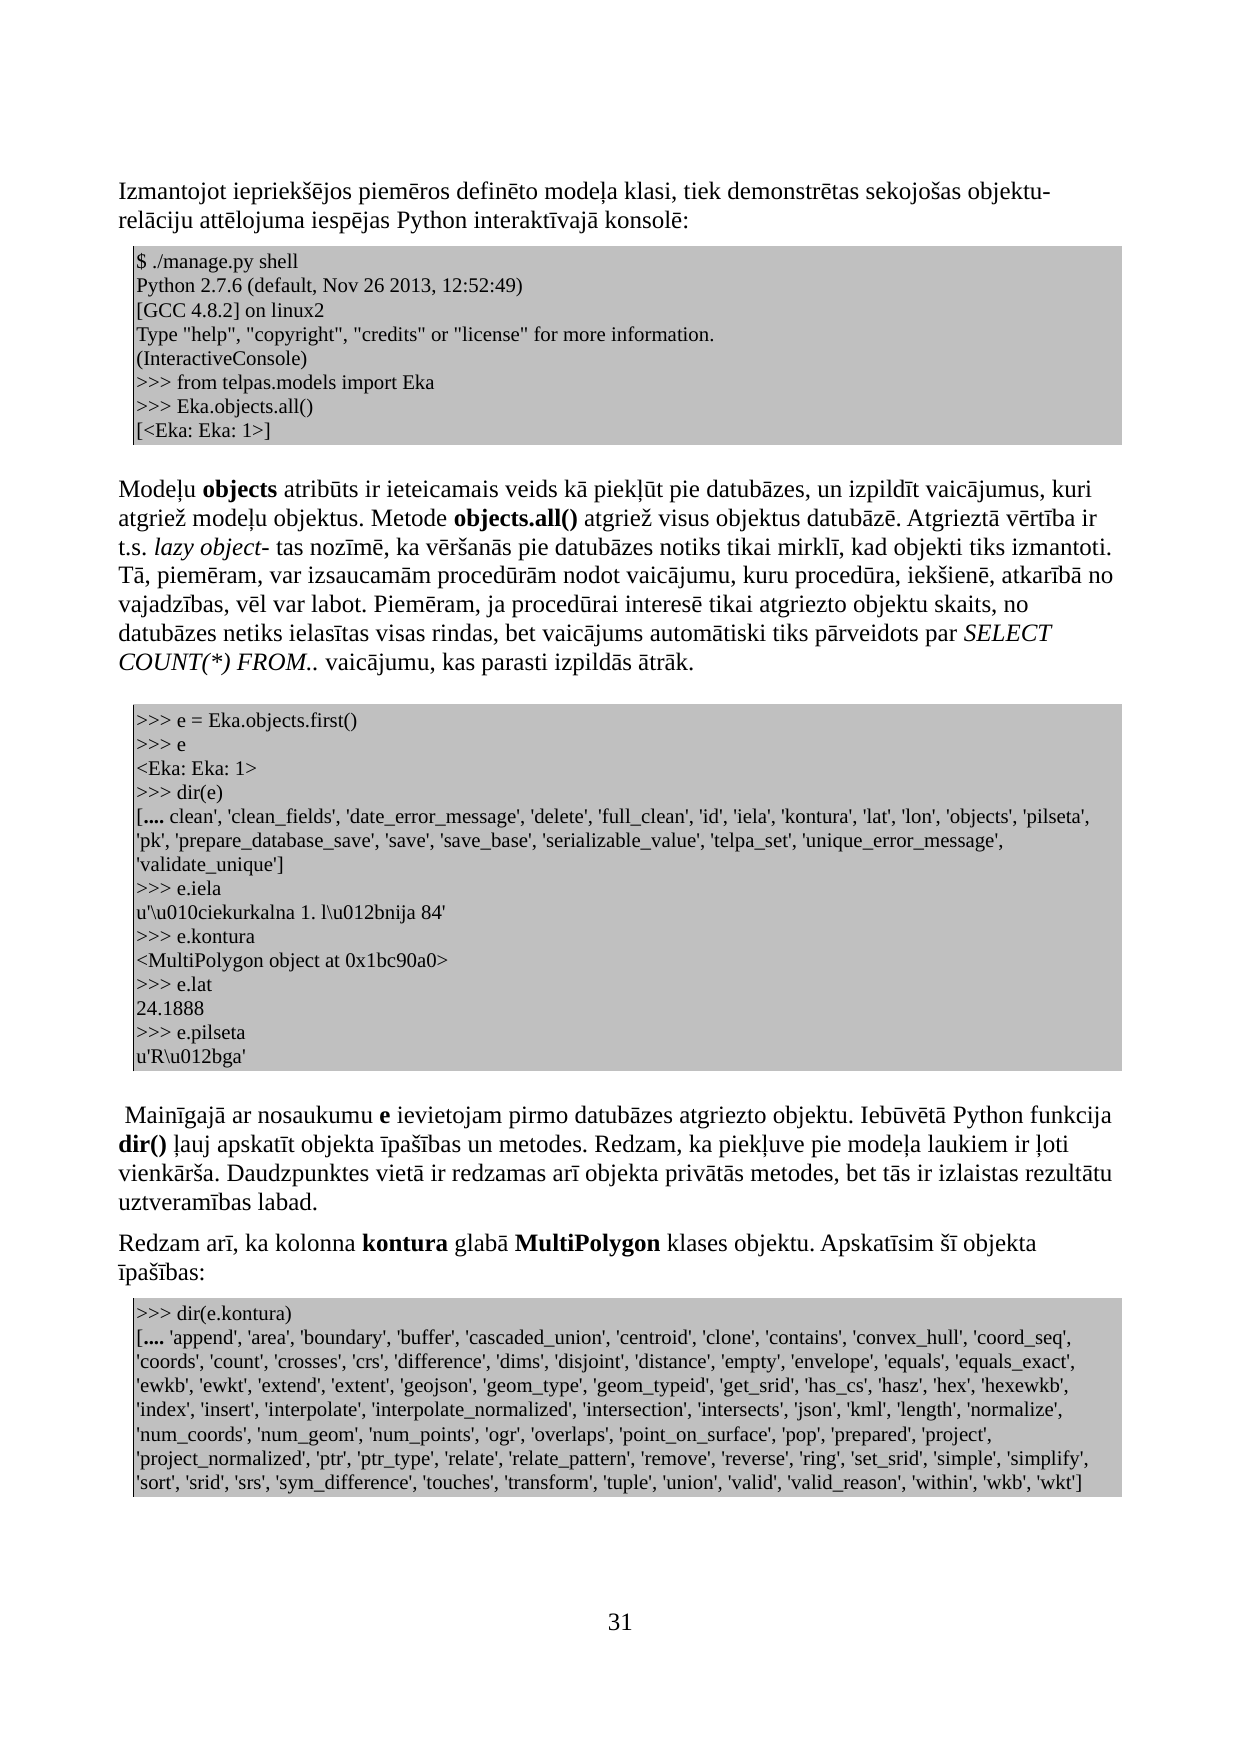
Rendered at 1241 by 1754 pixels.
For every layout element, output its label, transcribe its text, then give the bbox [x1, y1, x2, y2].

text Mainīgajā ar nosaukumu e ievietojam pirmo datubāzes atgriezto objektu. Iebūvētā Python funkcija dir() ļauj apskatīt objekta īpašības un metodes. Redzam, ka piekļuve pie modeļa laukiem ir ļoti vienkārša. Daudzpunktes vietā ir redzamas arī objekta privātās metodes, bet tās ir izlaistas rezultātu uztveramības labad. [118, 1101, 1122, 1216]
text (InteractiveConsole) [134, 346, 1122, 370]
text u'\u010ciekurkalna 1. l\u012bnija 84' [134, 900, 1122, 924]
text Izmantojot iepriekšējos piemēros definēto modeļa klasi, tiek demonstrētas sekojošas objektu-relāciju attēlojuma iespējas Python interaktīvajā konsolē: [118, 176, 1122, 234]
text u'R\u012bga' [134, 1044, 1122, 1071]
text >>> e [134, 732, 1122, 756]
text >>> e.iela [134, 876, 1122, 900]
text [.... 'append', 'area', 'boundary', 'buffer', 'cascaded_union', 'centroid', 'clone', 'contains', 'convex_hull', 'coord_seq', 'coords', 'count', 'crosses', 'crs', 'difference', 'dims', 'disjoint', 'distance', 'empty', 'envelope', 'equals', 'equals_exact', 'ewkb', 'ewkt', 'extend', 'extent', 'geojson', 'geom_type', 'geom_typeid', 'get_srid', 'has_cs', 'hasz', 'hex', 'hexewkb', 'index', 'insert', 'interpolate', 'interpolate_normalized', 'intersection', 'intersects', 'json', 'kml', 'length', 'normalize', 'num_coords', 'num_geom', 'num_points', 'ogr', 'overlaps', 'point_on_surface', 'pop', 'prepared', 'project', 'project_normalized', 'ptr', 'ptr_type', 'relate', 'relate_pattern', 'remove', 'reverse', 'ring', 'set_srid', 'simple', 'simplify', 'sort', 'srid', 'srs', 'sym_difference', 'touches', 'transform', 'tuple', 'union', 'valid', 'valid_reason', 'within', 'wkb', 'wkt'] [134, 1325, 1122, 1497]
text [GCC 4.8.2] on linux2 [134, 297, 1122, 322]
text Redzam arī, ka kolonna kontura glabā MultiPolygon klases objektu. Apskatīsim šī objekta īpašības: [118, 1228, 1122, 1286]
text Modeļu objects atribūts ir ieteicamais veids kā piekļūt pie datubāzes, un izpildīt vaicājumus, kuri atgriež modeļu objektus. Metode objects.all() atgriež visus objektus datubāzē. Atgrieztā vērtība ir t.s. lazy object- tas nozīmē, ka vēršanās pie datubāzes notiks tikai mirklī, kad objekti tiks izmantoti. Tā, piemēram, var izsaucamām procedūrām nodot vaicājumu, kuru procedūra, iekšienē, atkarībā no vajadzības, vēl var labot. Piemēram, ja procedūrai interesē tikai atgriezto objektu skaits, no datubāzes netiks ielasītas visas rindas, bet vaicājums automātiski tiks pārveidots par SELECT COUNT(*) FROM.. vaicājumu, kas parasti izpildās ātrāk. [118, 474, 1122, 675]
text Python 2.7.6 (default, Nov 26 2013, 12:52:49) [134, 273, 1122, 297]
text >>> from telpas.models import Eka [134, 370, 1122, 394]
text >>> e.lat [134, 972, 1122, 996]
text >>> dir(e) [134, 780, 1122, 804]
text >>> e.kontura [134, 924, 1122, 948]
text >>> e = Eka.objects.first() [133, 704, 1122, 732]
text <Eka: Eka: 1> [134, 756, 1122, 780]
text [<Eka: Eka: 1>] [134, 418, 1122, 445]
text $ ./manage.py shell [134, 246, 1122, 273]
text [.... clean', 'clean_fields', 'date_error_message', 'delete', 'full_clean', 'id', 'iela', 'kontura', 'lat', 'lon', 'objects', 'pilseta', 'pk', 'prepare_database_save', 'save', 'save_base', 'serializable_value', 'telpa_set', 'unique_error_message', 'validate_unique'] [134, 804, 1122, 876]
text <MultiPolygon object at 0x1bc90a0> [134, 948, 1122, 972]
text 24.1888 [134, 996, 1122, 1020]
text >>> Eka.objects.all() [134, 394, 1122, 418]
text Type "help", "copyright", "credits" or "license" for more information. [134, 322, 1122, 346]
text >>> dir(e.kontura) [134, 1298, 1122, 1325]
text >>> e.pilseta [134, 1020, 1122, 1044]
